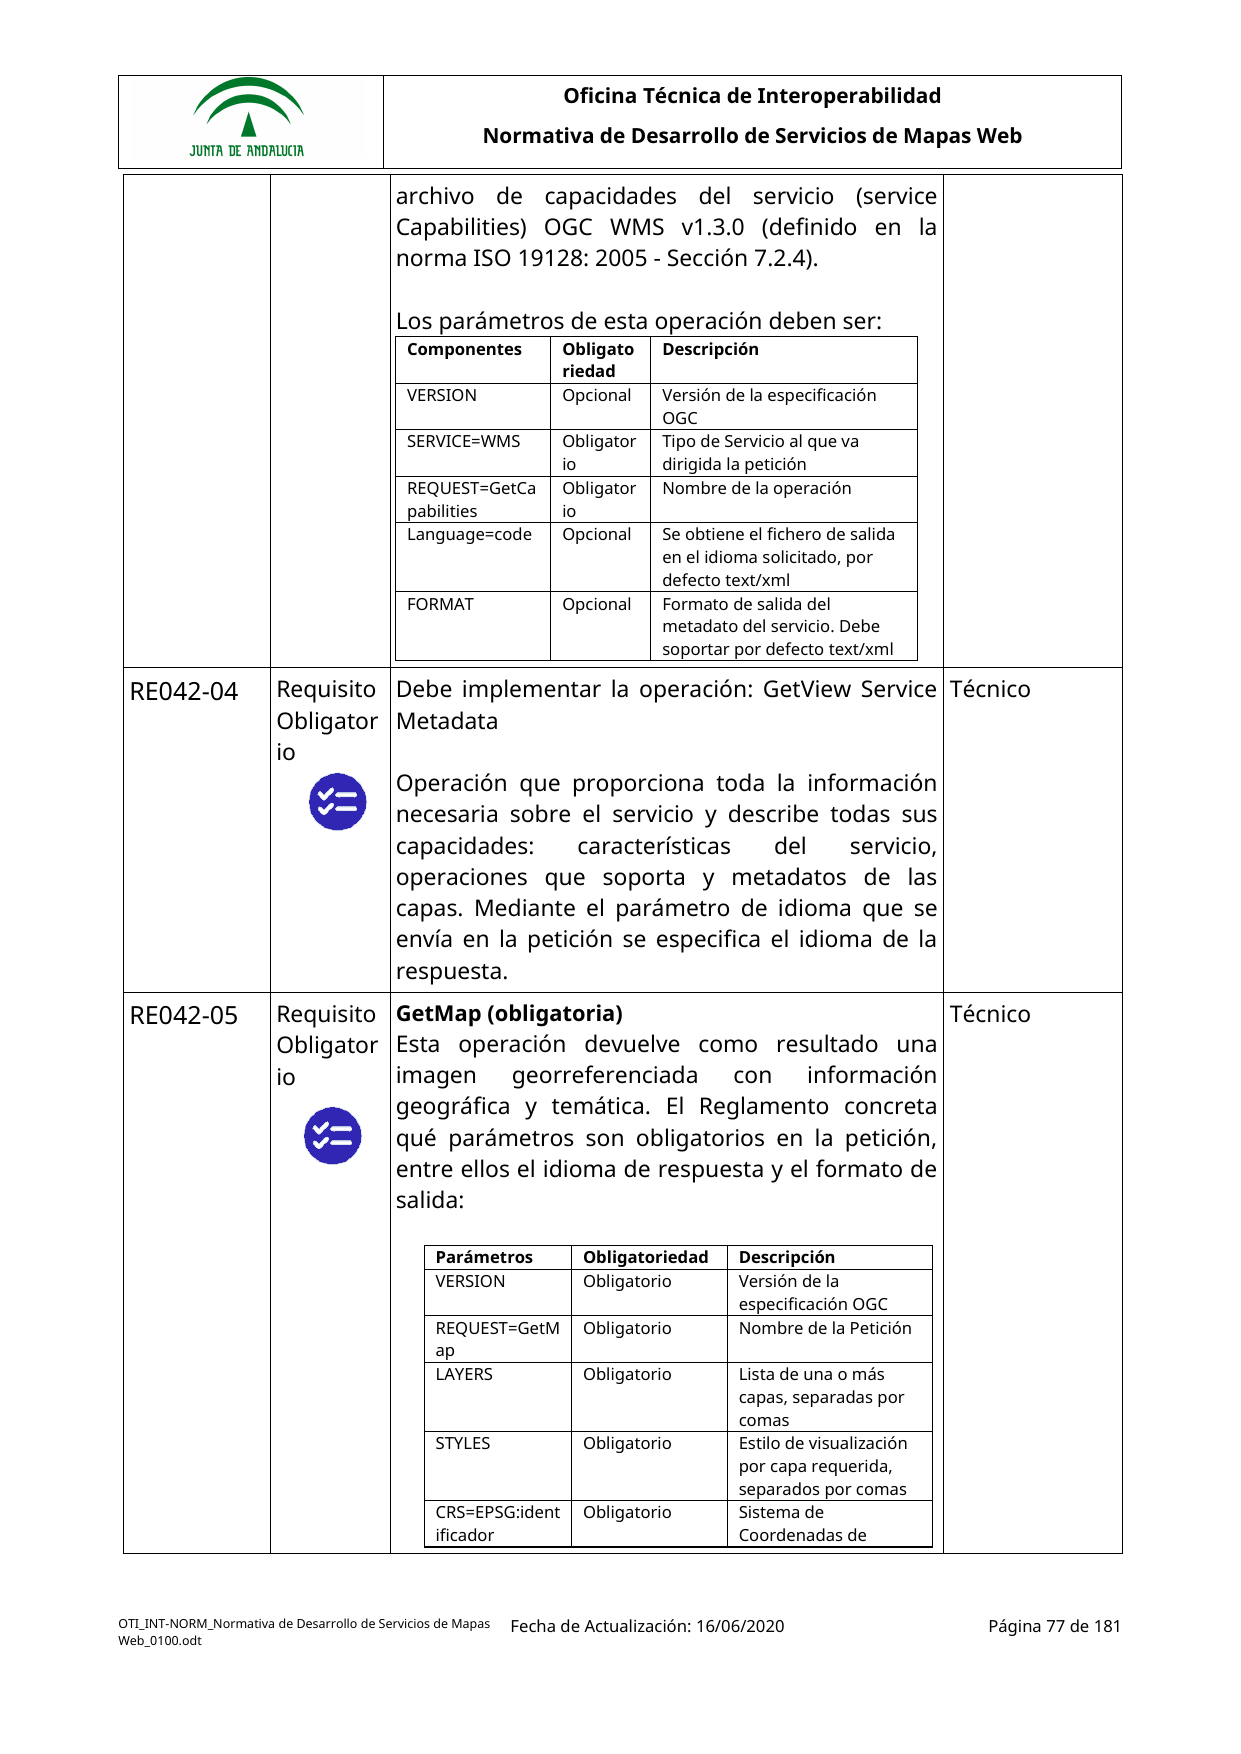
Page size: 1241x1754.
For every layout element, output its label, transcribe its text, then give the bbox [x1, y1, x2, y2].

table_cell Obligatorio [572, 1363, 727, 1431]
table_header Descripción [651, 337, 917, 383]
table_cell Requisito Obligatorio [271, 993, 390, 1553]
table_cell Versión de la especificación OGC [651, 384, 917, 429]
table_cell Técnico [944, 668, 1122, 992]
table_cell GetMap (obligatoria) Esta operación devuelve como resultado una imagen georreferenciada con información geográfica y temática. El Reglamento concreta qué parámetros son obligatorios en la petición, entre ellos el idioma de respuesta y el formato de salida: [391, 993, 943, 1553]
table_cell Obligatorio [572, 1316, 727, 1362]
table_cell Debe implementar la operación: GetView Service Metadata Operación que proporciona toda la información necesaria sobre el servicio y describe todas sus capacidades: características del servicio, operaciones que soporta y metadatos de las capas. Mediante el parámetro de idioma que se envía en la petición se especifica el idioma de la respuesta. [391, 668, 943, 992]
table_cell REQUEST=GetCapabilities [396, 477, 550, 522]
table_cell [271, 175, 390, 667]
table_cell Tipo de Servicio al que va dirigida la petición [651, 430, 917, 476]
table_header Obligatoriedad [551, 337, 650, 383]
table_cell Obligatorio [551, 477, 650, 522]
table_cell VERSION [425, 1270, 571, 1315]
table_header Parámetros [425, 1246, 571, 1269]
table_header Obligatoriedad [572, 1246, 727, 1269]
table_cell Técnico [944, 993, 1122, 1553]
table_cell Language=code [396, 523, 550, 591]
table_cell [944, 175, 1122, 667]
table_cell Obligatorio [572, 1432, 727, 1500]
picture [301, 772, 370, 833]
table_cell STYLES [425, 1432, 571, 1500]
table_cell Opcional [551, 384, 650, 429]
picture [132, 77, 365, 159]
table_cell SERVICE=WMS [396, 430, 550, 476]
table_cell Nombre de la operación [651, 477, 917, 522]
table_cell FORMAT [396, 592, 550, 660]
table_cell Se obtiene el fichero de salida en el idioma solicitado, por defecto text/xml [651, 523, 917, 591]
table_cell RE042-05 [124, 993, 270, 1553]
table_cell Estilo de visualización por capa requerida, separados por comas [728, 1432, 932, 1500]
table_cell Obligatorio [572, 1270, 727, 1315]
table_cell Requisito Obligatorio [271, 668, 390, 992]
table_cell RE042-04 [124, 668, 270, 992]
table_cell archivo de capacidades del servicio (service Capabilities) OGC WMS v1.3.0 (definido en la norma ISO 19128: 2005 - Sección 7.2.4). Los parámetros de esta operación deben ser: [391, 175, 943, 667]
table_cell Opcional [551, 523, 650, 591]
table_cell REQUEST=GetMap [425, 1316, 571, 1362]
table_cell Sistema de Coordenadas de [728, 1501, 932, 1546]
table_cell Obligatorio [551, 430, 650, 476]
table_cell Formato de salida del metadato del servicio. Debe soportar por defecto text/xml [651, 592, 917, 660]
table_cell LAYERS [425, 1363, 571, 1431]
table_cell Obligatorio [572, 1501, 727, 1546]
table_header Descripción [728, 1246, 932, 1269]
table_cell CRS=EPSG:identificador [425, 1501, 571, 1546]
table_cell Lista de una o más capas, separadas por comas [728, 1363, 932, 1431]
table_cell Versión de la especificación OGC [728, 1270, 932, 1315]
table_cell Opcional [551, 592, 650, 660]
picture [296, 1106, 366, 1167]
table_cell [124, 175, 270, 667]
table_cell Nombre de la Petición [728, 1316, 932, 1362]
table_header Componentes [396, 337, 550, 383]
table_cell VERSION [396, 384, 550, 429]
